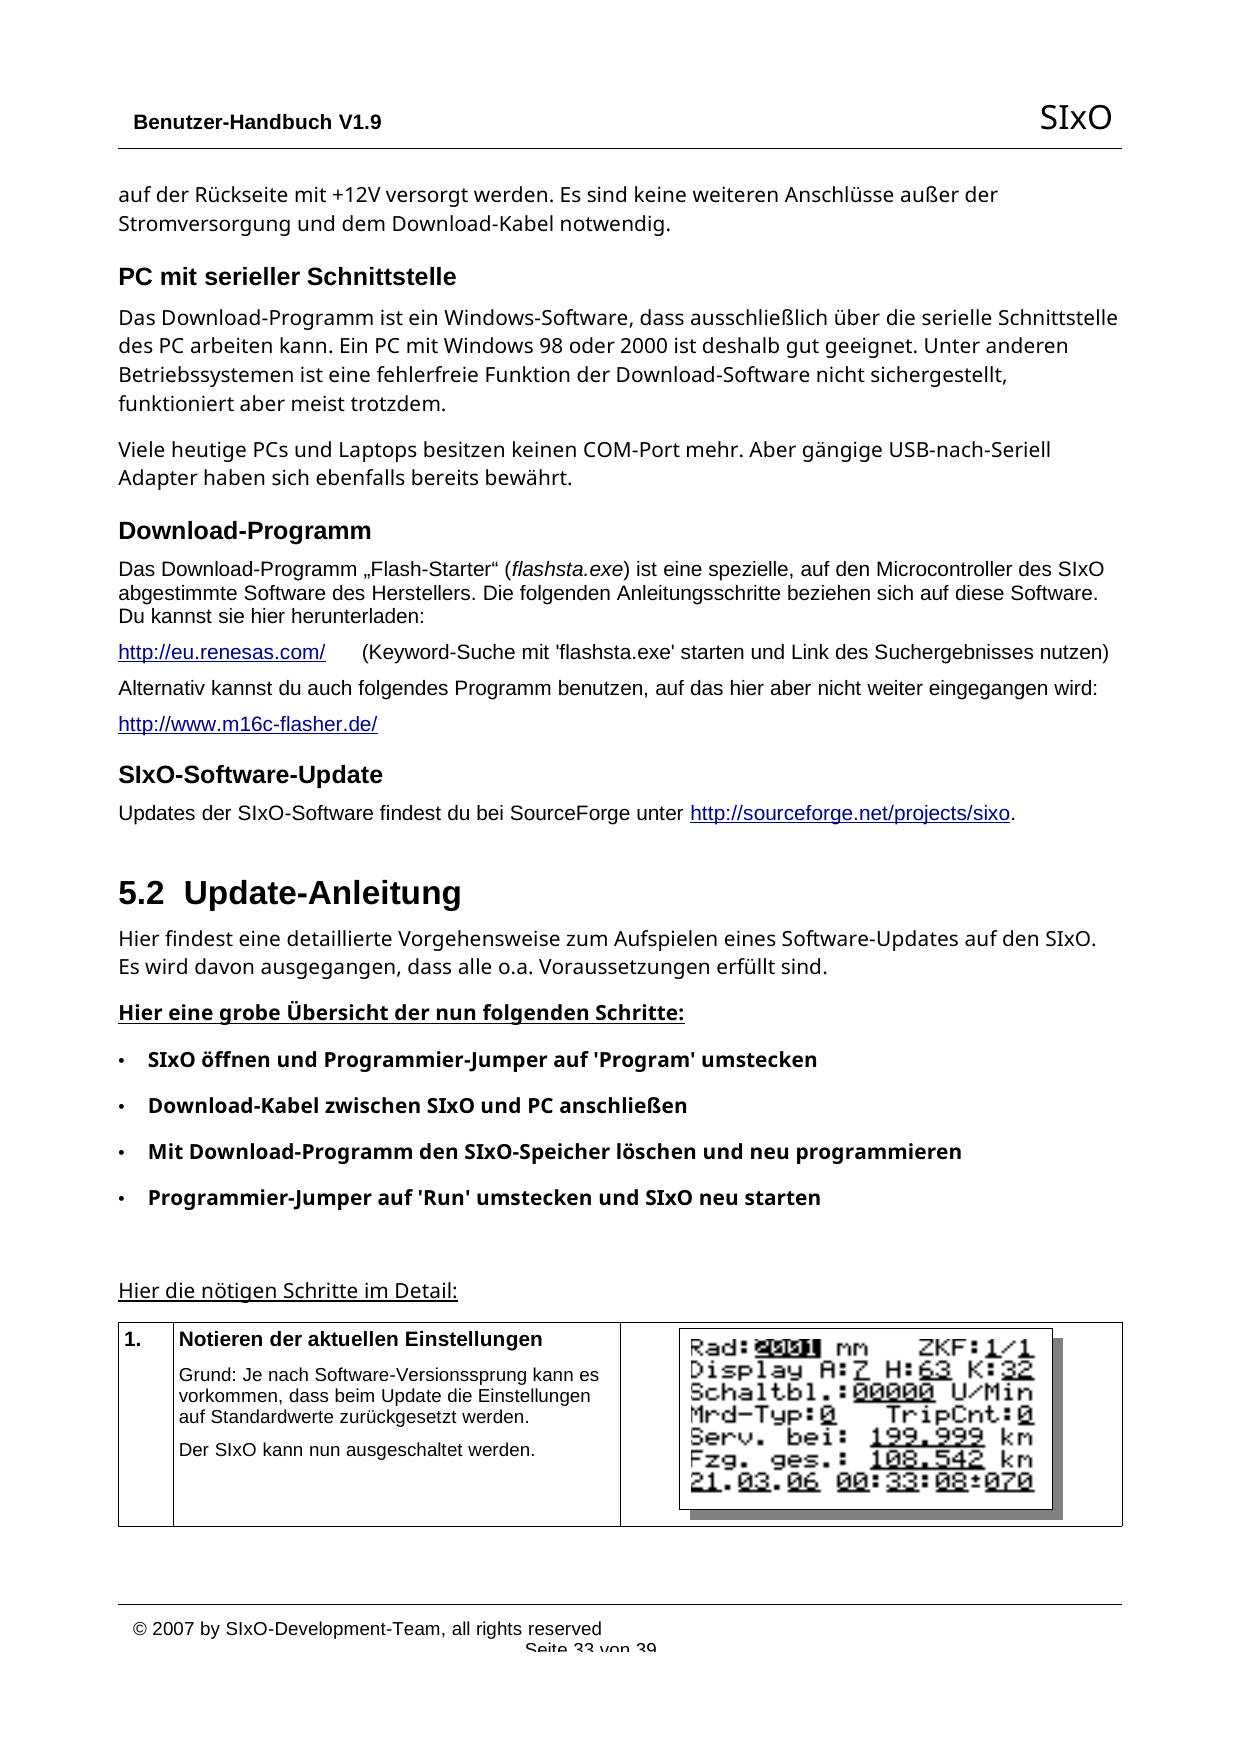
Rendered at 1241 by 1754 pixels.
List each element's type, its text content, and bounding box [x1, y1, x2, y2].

picture [691, 1339, 1041, 1498]
subtitle Download-Programm [118, 517, 1122, 545]
text Hier findest eine detaillierte Vorgehensweise zum Aufspielen eines Software-Updates auf den SIxO. Es wird davon ausgegangen, dass alle o.a. Voraussetzungen erfüllt sind. [118, 923, 1122, 981]
table_header 1. [119, 1323, 173, 1526]
subtitle PC mit serieller Schnittstelle [118, 262, 1122, 290]
text Alternativ kannst du auch folgendes Programm benutzen, auf das hier aber nicht weiter eingegangen wird: [118, 677, 1122, 700]
table_header [621, 1323, 1122, 1526]
text Das Download-Programm „Flash-Starter“ (flashsta.exe) ist eine spezielle, auf den Microcontroller des SIxO abgestimmte Software des Herstellers. Die folgenden Anleitungsschritte beziehen sich auf diese Software. Du kannst sie hier herunterladen: [118, 557, 1122, 628]
list SIxO öffnen und Programmier-Jumper auf 'Program' umstecken [118, 1044, 1122, 1073]
subtitle Update-Anleitung [118, 874, 1122, 911]
text auf der Rückseite mit +12V versorgt werden. Es sind keine weiteren Anschlüsse außer der Stromversorgung und dem Download-Kabel notwendig. [118, 180, 1122, 237]
list Programmier-Jumper auf 'Run' umstecken und SIxO neu starten [118, 1183, 1122, 1212]
table_header Notieren der aktuellen Einstellungen Grund: Je nach Software-Versionssprung kann es vorkommen, dass beim Update die Einstellungen auf Standardwerte zurückgesetzt werden. Der SIxO kann nun ausgeschaltet werden. [174, 1323, 620, 1526]
list Mit Download-Programm den SIxO-Speicher löschen und neu programmieren [118, 1137, 1122, 1166]
list Download-Kabel zwischen SIxO und PC anschließen [118, 1091, 1122, 1119]
text Viele heutige PCs und Laptops besitzen keinen COM-Port mehr. Aber gängige USB-nach-Seriell Adapter haben sich ebenfalls bereits bewährt. [118, 435, 1122, 492]
text Updates der SIxO-Software findest du bei SourceForge unter http://sourceforge.net/projects/sixo. [118, 802, 1122, 825]
text Hier die nötigen Schritte im Detail: [118, 1276, 1122, 1304]
text Hier eine grobe Übersicht der nun folgenden Schritte: [118, 998, 1122, 1027]
text Das Download-Programm ist ein Windows-Software, dass ausschließlich über die serielle Schnittstelle des PC arbeiten kann. Ein PC mit Windows 98 oder 2000 ist deshalb gut geeignet. Unter anderen Betriebssystemen ist eine fehlerfreie Funktion der Download-Software nicht sichergestellt, funktioniert aber meist trotzdem. [118, 303, 1122, 417]
subtitle SIxO-Software-Update [118, 761, 1122, 789]
text http://eu.renesas.com/ (Keyword-Suche mit 'flashsta.exe' starten und Link des Suchergebnisses nutzen) [118, 641, 1122, 664]
text http://www.m16c-flasher.de/ [118, 713, 1122, 736]
